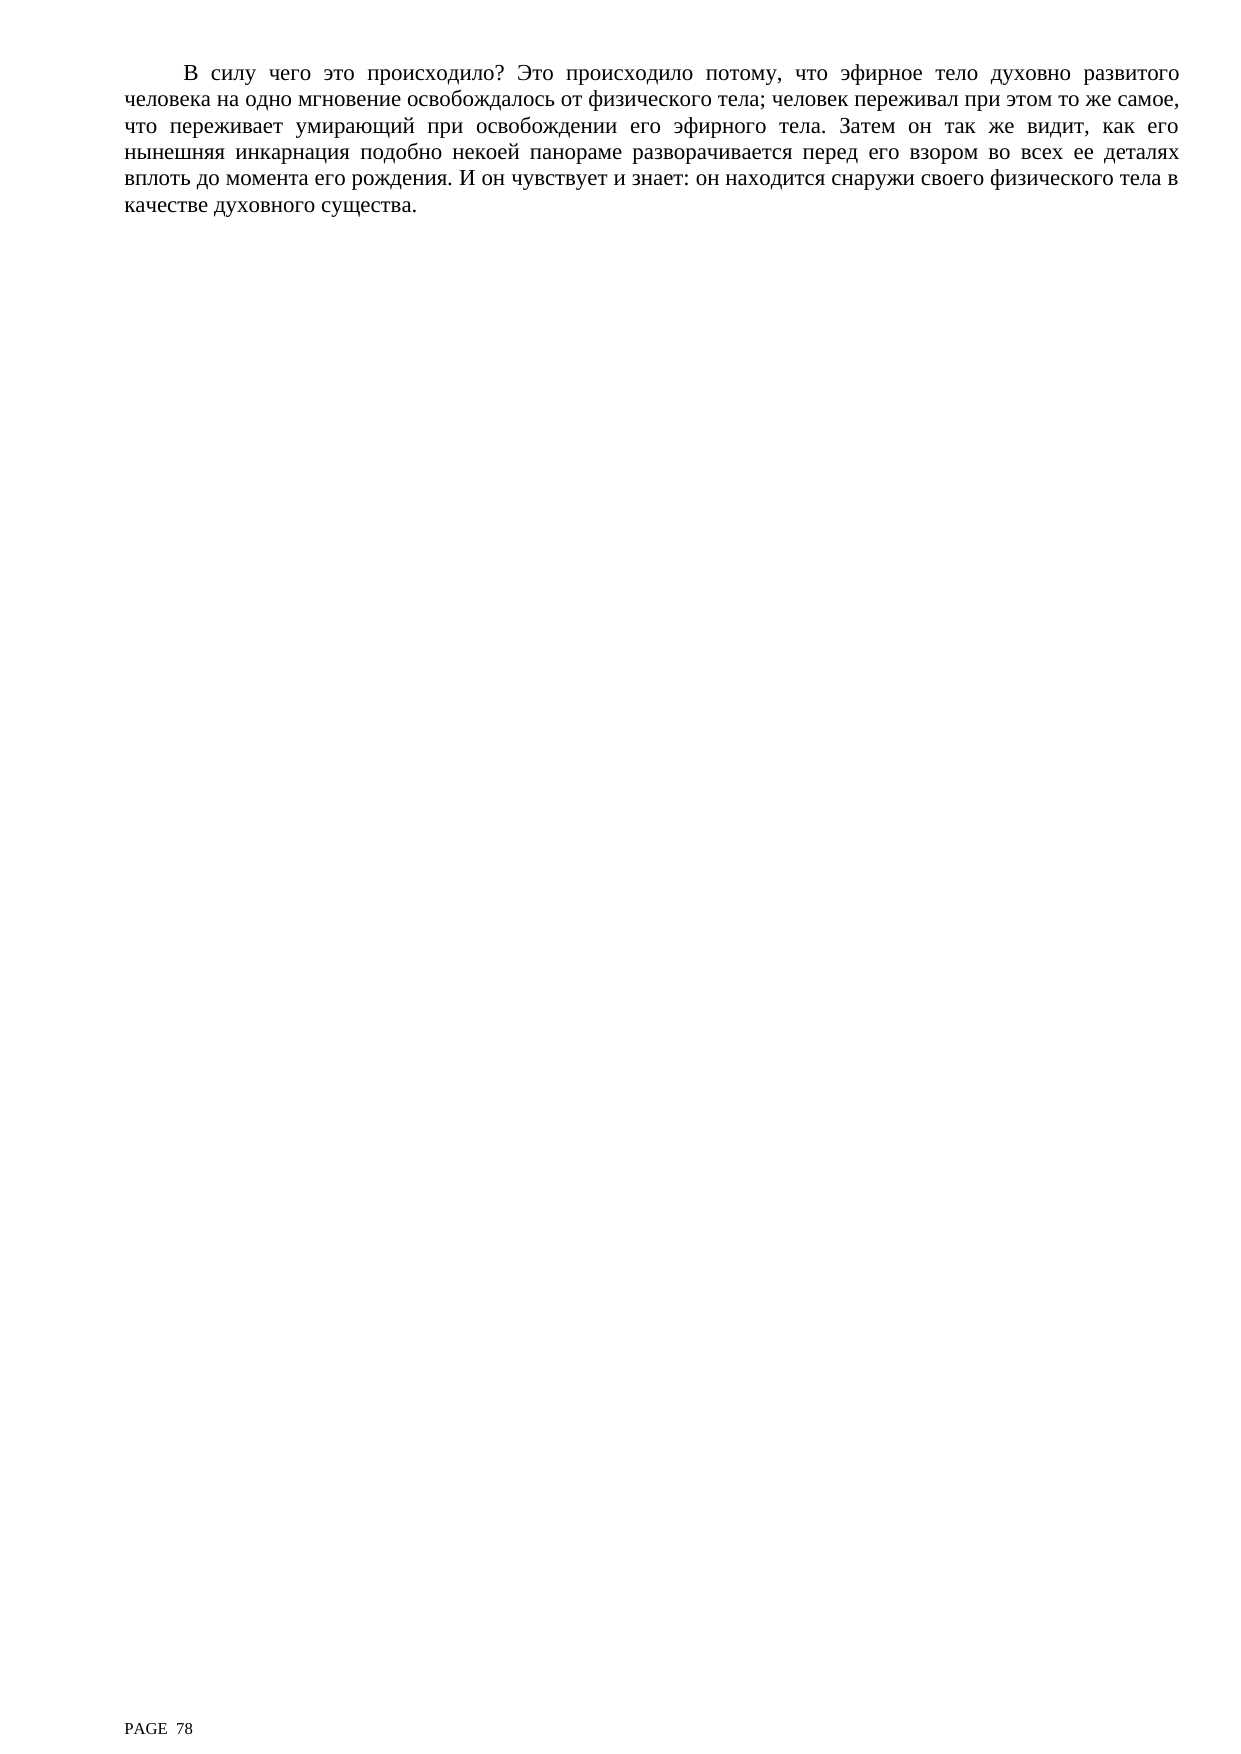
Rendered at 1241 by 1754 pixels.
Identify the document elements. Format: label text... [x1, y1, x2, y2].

text В силу чего это происходило? Это происходило потому, что эфирное тело духовно развитого человека на одно мгновение освобождалось от физического тела; человек переживал при этом то же самое, что переживает умирающий при освобождении его эфирного тела. Затем он так же видит, как его нынешняя инкарнация подобно некоей панораме разворачивается перед его взором во всех ее деталях вплоть до момента его рождения. И он чувствует и знает: он находится снаружи своего физического тела в качестве духовного существа. [124, 59, 1181, 217]
